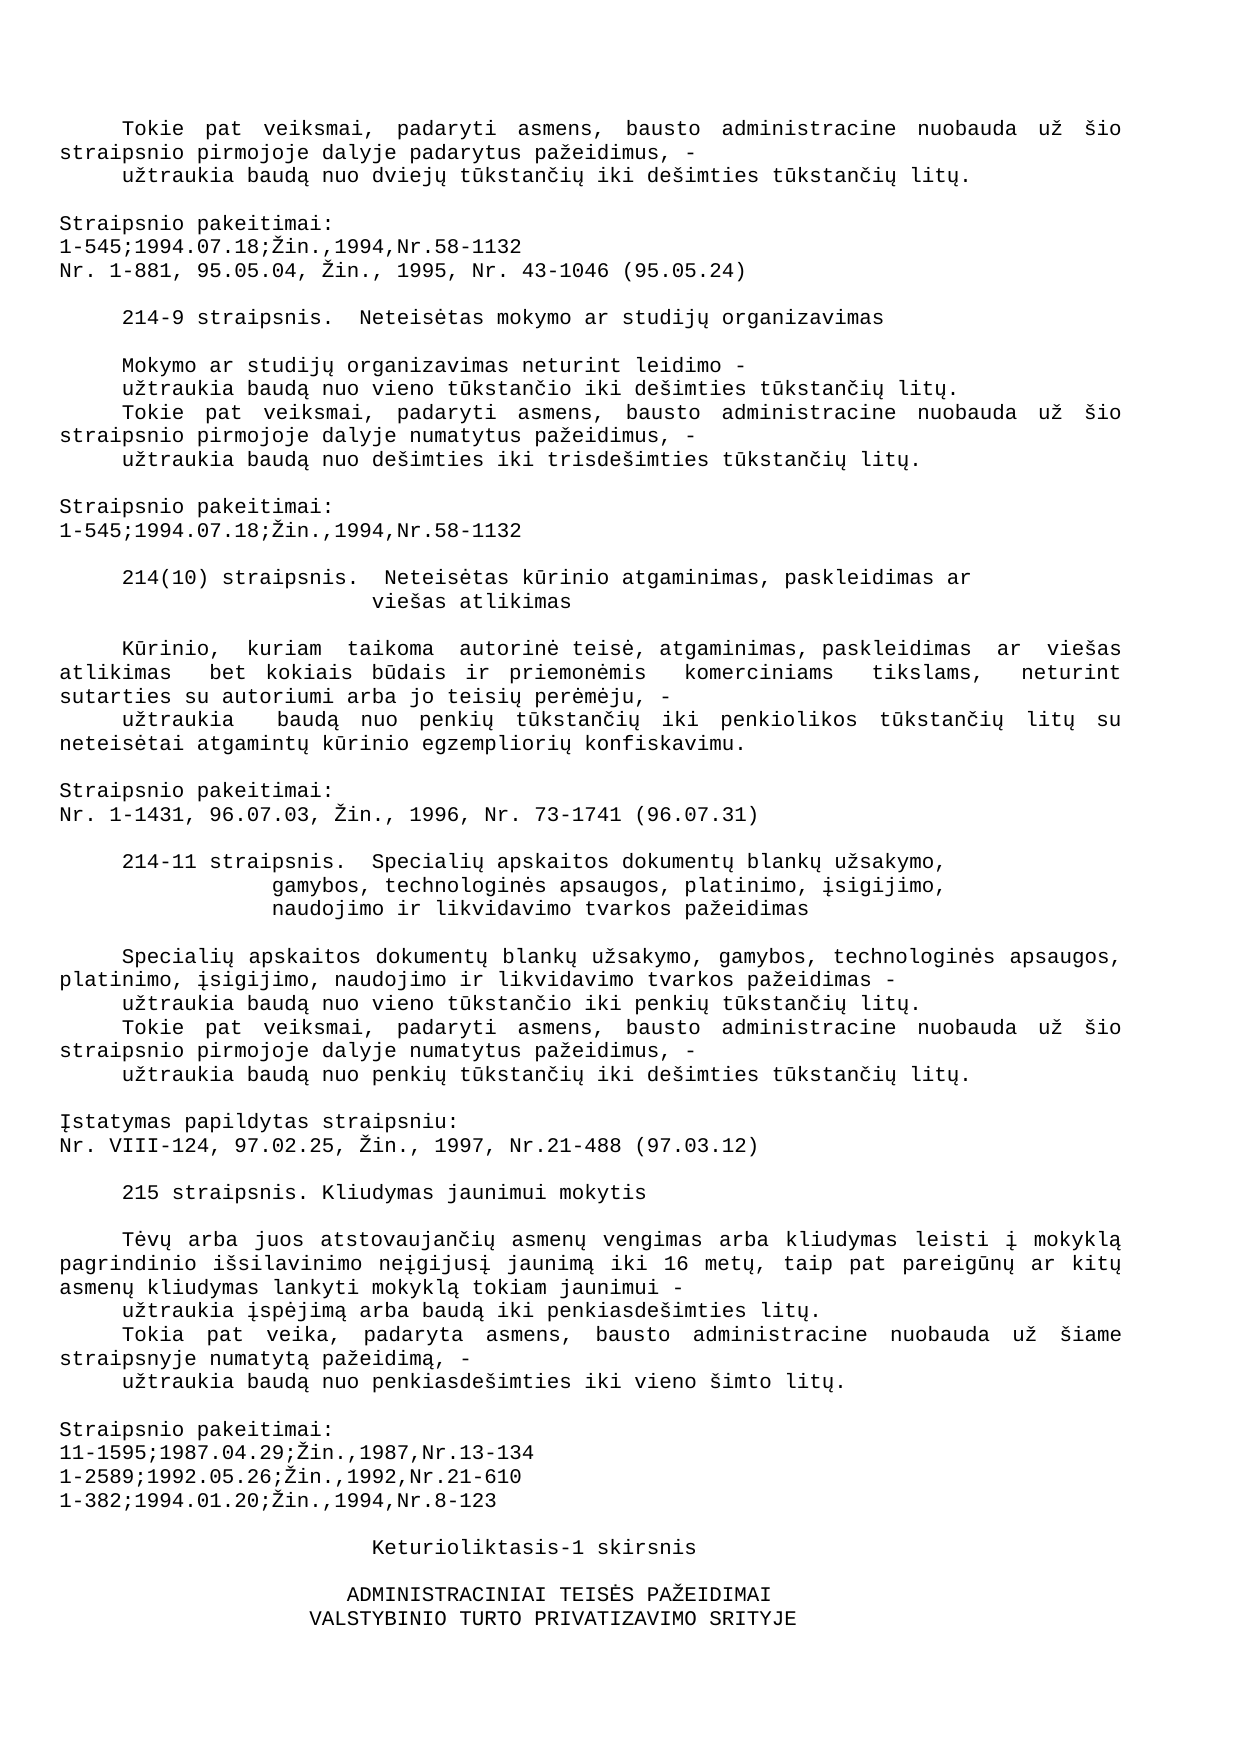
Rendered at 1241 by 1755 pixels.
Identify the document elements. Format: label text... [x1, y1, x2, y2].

text Straipsnio pakeitimai: [59, 213, 1122, 236]
text 11-1595;1987.04.29;Žin.,1987,Nr.13-134 [59, 1442, 1122, 1466]
text Tokie pat veiksmai, padaryti asmens, bausto administracine nuobauda už šio straipsnio pirmojoje dalyje numatytus pažeidimus, - [59, 402, 1122, 449]
text 1-2589;1992.05.26;Žin.,1992,Nr.21-610 [59, 1466, 1122, 1489]
text Tokie pat veiksmai, padaryti asmens, bausto administracine nuobauda už šio straipsnio pirmojoje dalyje numatytus pažeidimus, - [59, 1017, 1122, 1064]
text ADMINISTRACINIAI TEISĖS PAŽEIDIMAI [59, 1584, 1122, 1608]
text Straipsnio pakeitimai: [59, 1419, 1122, 1442]
text 214-11 straipsnis. Specialių apskaitos dokumentų blankų užsakymo, [59, 851, 1122, 875]
text Straipsnio pakeitimai: [59, 496, 1122, 520]
text užtraukia baudą nuo penkių tūkstančių iki penkiolikos tūkstančių litų su neteisėtai atgamintų kūrinio egzempliorių konfiskavimu. [59, 709, 1122, 757]
text naudojimo ir likvidavimo tvarkos pažeidimas [59, 898, 1122, 922]
text Nr. 1-881, 95.05.04, Žin., 1995, Nr. 43-1046 (95.05.24) [59, 260, 1122, 284]
text užtraukia baudą nuo vieno tūkstančio iki dešimties tūkstančių litų. [59, 378, 1122, 402]
text Nr. 1-1431, 96.07.03, Žin., 1996, Nr. 73-1741 (96.07.31) [59, 804, 1122, 827]
text Tokie pat veiksmai, padaryti asmens, bausto administracine nuobauda už šio straipsnio pirmojoje dalyje padarytus pažeidimus, - [59, 118, 1122, 165]
text gamybos, technologinės apsaugos, platinimo, įsigijimo, [59, 875, 1122, 898]
text užtraukia baudą nuo dešimties iki trisdešimties tūkstančių litų. [59, 449, 1122, 473]
text 214-9 straipsnis. Neteisėtas mokymo ar studijų organizavimas [59, 307, 1122, 331]
text Mokymo ar studijų organizavimas neturint leidimo - [59, 354, 1122, 378]
text Nr. VIII-124, 97.02.25, Žin., 1997, Nr.21-488 (97.03.12) [59, 1135, 1122, 1158]
text Straipsnio pakeitimai: [59, 780, 1122, 804]
text Įstatymas papildytas straipsniu: [59, 1111, 1122, 1135]
text Kūrinio, kuriam taikoma autorinė teisė, atgaminimas, paskleidimas ar viešas atlikimas bet kokiais būdais ir priemonėmis komerciniams tikslams, neturint sutarties su autoriumi arba jo teisių perėmėju, - [59, 638, 1122, 709]
text 214(10) straipsnis. Neteisėtas kūrinio atgaminimas, paskleidimas ar [59, 567, 1122, 591]
text užtraukia baudą nuo penkių tūkstančių iki dešimties tūkstančių litų. [59, 1064, 1122, 1088]
text Specialių apskaitos dokumentų blankų užsakymo, gamybos, technologinės apsaugos, platinimo, įsigijimo, naudojimo ir likvidavimo tvarkos pažeidimas - [59, 946, 1122, 993]
text 1-382;1994.01.20;Žin.,1994,Nr.8-123 [59, 1489, 1122, 1513]
text Tėvų arba juos atstovaujančių asmenų vengimas arba kliudymas leisti į mokyklą pagrindinio išsilavinimo neįgijusį jaunimą iki 16 metų, taip pat pareigūnų ar kitų asmenų kliudymas lankyti mokyklą tokiam jaunimui - [59, 1229, 1122, 1300]
text Tokia pat veika, padaryta asmens, bausto administracine nuobauda už šiame straipsnyje numatytą pažeidimą, - [59, 1324, 1122, 1371]
text užtraukia baudą nuo penkiasdešimties iki vieno šimto litų. [59, 1371, 1122, 1395]
text Keturioliktasis-1 skirsnis [59, 1537, 1122, 1561]
text viešas atlikimas [59, 591, 1122, 615]
text 1-545;1994.07.18;Žin.,1994,Nr.58-1132 [59, 520, 1122, 544]
text užtraukia baudą nuo vieno tūkstančio iki penkių tūkstančių litų. [59, 993, 1122, 1017]
text 1-545;1994.07.18;Žin.,1994,Nr.58-1132 [59, 236, 1122, 260]
text užtraukia baudą nuo dviejų tūkstančių iki dešimties tūkstančių litų. [59, 165, 1122, 189]
text VALSTYBINIO TURTO PRIVATIZAVIMO SRITYJE [59, 1608, 1122, 1631]
text 215 straipsnis. Kliudymas jaunimui mokytis [59, 1182, 1122, 1206]
text užtraukia įspėjimą arba baudą iki penkiasdešimties litų. [59, 1300, 1122, 1324]
